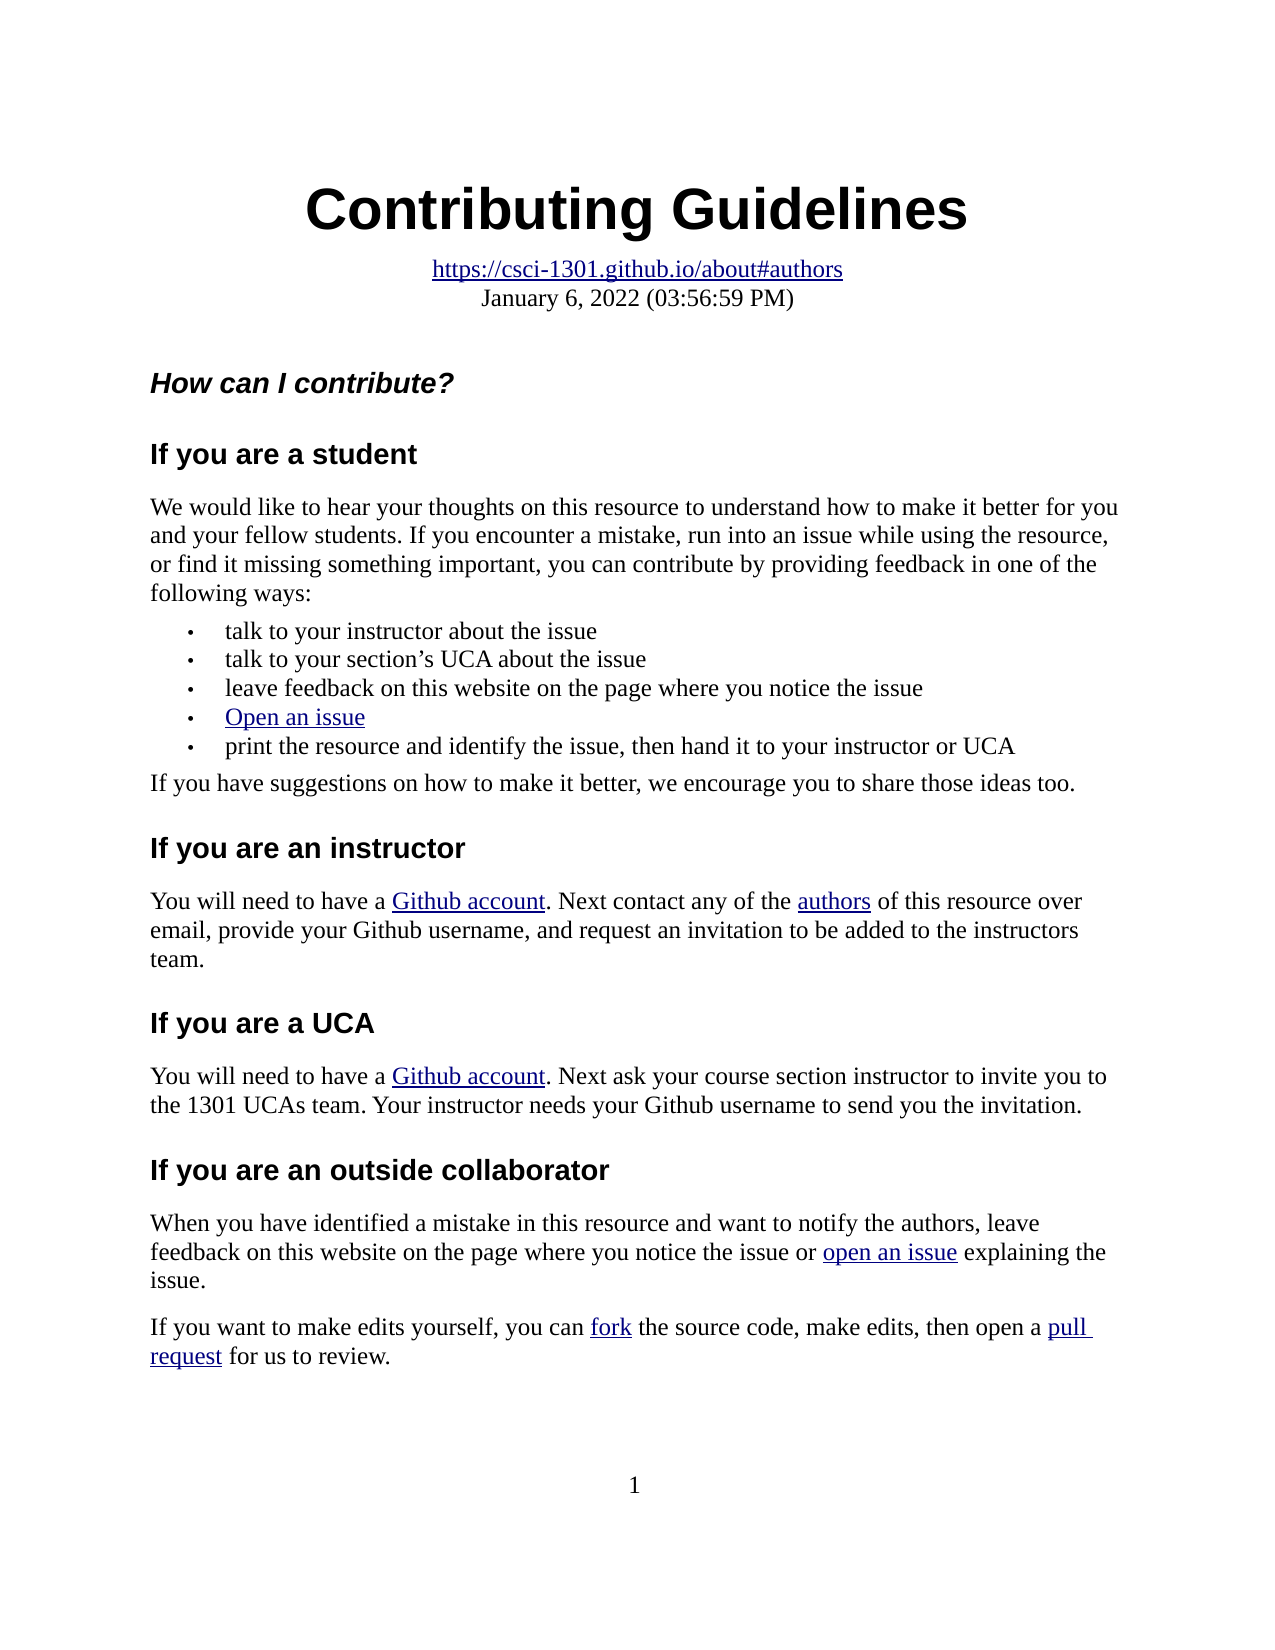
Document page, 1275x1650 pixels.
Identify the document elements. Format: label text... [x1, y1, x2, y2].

text January 6, 2022 (03:56:59 PM) [150, 283, 1125, 312]
subtitle If you are an instructor [150, 831, 1125, 865]
list talk to your instructor about the issue [187, 616, 1125, 644]
subtitle If you are a UCA [150, 1006, 1125, 1040]
title Contributing Guidelines [150, 175, 1125, 242]
text You will need to have a Github account. Next contact any of the authors of this resource over email, provide your Github username, and request an invitation to be added to the instructors team. [150, 886, 1125, 972]
subtitle If you are an outside collaborator [150, 1153, 1125, 1186]
text You will need to have a Github account. Next ask your course section instructor to invite you to the 1301 UCAs team. Your instructor needs your Github username to send you the invitation. [150, 1061, 1125, 1119]
text If you want to make edits yourself, you can fork the source code, make edits, then open a pull request for us to review. [150, 1312, 1125, 1369]
text https://csci-1301.github.io/about#authors [150, 254, 1125, 283]
subtitle How can I contribute? [150, 366, 1125, 399]
list leave feedback on this website on the page where you notice the issue [187, 673, 1125, 702]
text When you have identified a mistake in this resource and want to notify the authors, leave feedback on this website on the page where you notice the issue or open an issue explaining the issue. [150, 1208, 1125, 1294]
text We would like to hear your thoughts on this resource to understand how to make it better for you and your fellow students. If you encounter a mistake, run into an issue while using the resource, or find it missing something important, you can contribute by providing feedback in one of the following ways: [150, 492, 1125, 607]
list talk to your section’s UCA about the issue [187, 644, 1125, 673]
list Open an issue [187, 702, 1125, 731]
text If you have suggestions on how to make it better, we encourage you to share those ideas too. [150, 768, 1125, 797]
subtitle If you are a student [150, 437, 1125, 470]
list print the resource and identify the issue, then hand it to your instructor or UCA [187, 731, 1125, 759]
